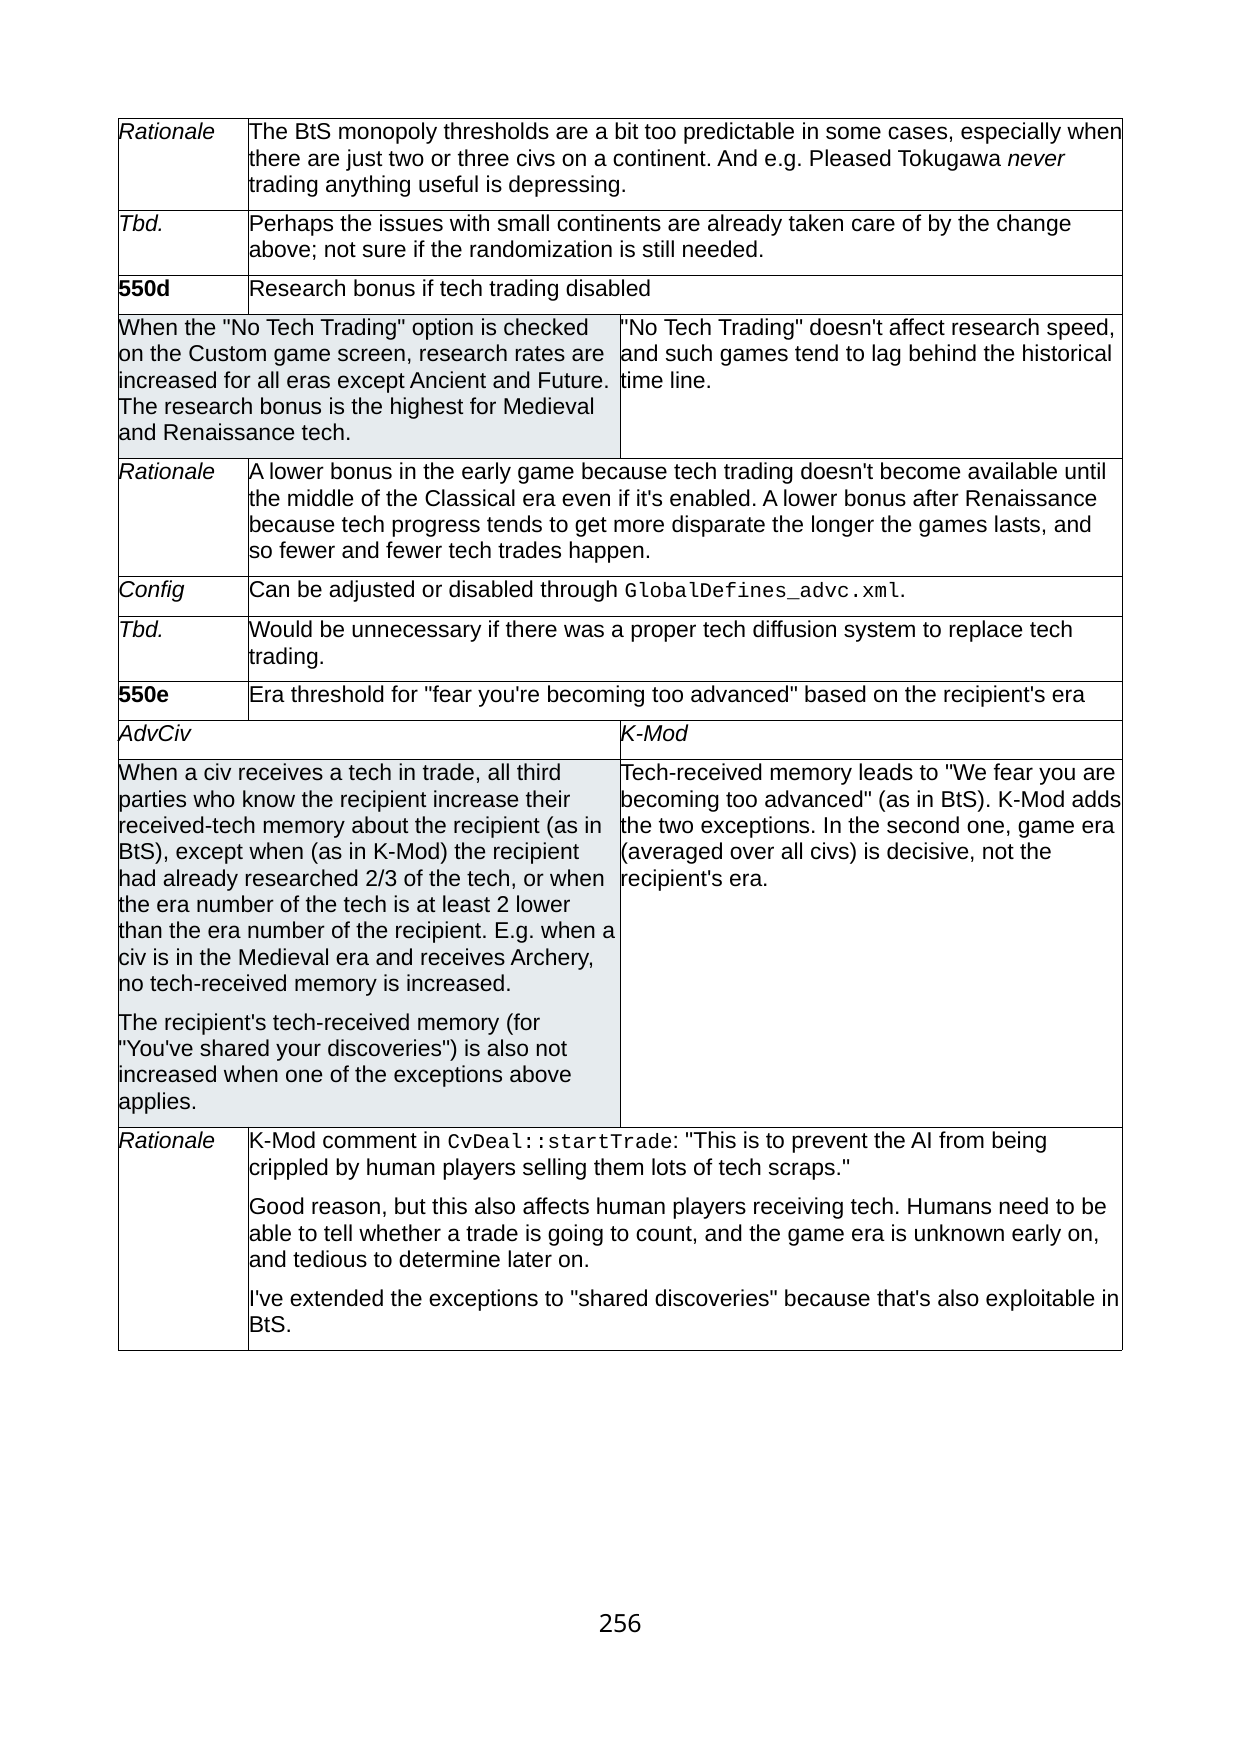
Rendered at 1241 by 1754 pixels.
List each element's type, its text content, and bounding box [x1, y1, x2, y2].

table_cell K-Mod comment in CvDeal::startTrade: "This is to prevent the AI from being crippled by human players selling them lots of tech scraps." Good reason, but this also affects human players receiving tech. Humans need to be able to tell whether a trade is going to count, and the game era is unknown early on, and tedious to determine later on. I've extended the exceptions to "shared discoveries" because that's also exploitable in BtS. [249, 1128, 1122, 1350]
table_cell Tbd. [119, 617, 248, 681]
table_cell Era threshold for "fear you're becoming too advanced" based on the recipient's era [249, 682, 1122, 720]
table_cell "No Tech Trading" doesn't affect research speed, and such games tend to lag behind the historical time line. [621, 315, 1122, 458]
table_cell 550e [119, 682, 248, 720]
table_cell K-Mod [621, 721, 1122, 759]
table_cell Tbd. [119, 211, 248, 275]
table_cell When a civ receives a tech in trade, all third parties who know the recipient increase their received-tech memory about the recipient (as in BtS), except when (as in K-Mod) the recipient had already researched 2/3 of the tech, or when the era number of the tech is at least 2 lower than the era number of the recipient. E.g. when a civ is in the Medieval era and receives Archery, no tech-received memory is increased. The recipient's tech-received memory (for "You've shared your discoveries") is also not increased when one of the exceptions above applies. [119, 760, 620, 1127]
table_cell Perhaps the issues with small continents are already taken care of by the change above; not sure if the randomization is still needed. [249, 211, 1122, 275]
table_cell The BtS monopoly thresholds are a bit too predictable in some cases, especially when there are just two or three civs on a continent. And e.g. Pleased Tokugawa never trading anything useful is depressing. [249, 119, 1122, 210]
table_cell Rationale [119, 119, 248, 210]
table_cell Config [119, 577, 248, 616]
table_cell Can be adjusted or disabled through GlobalDefines_advc.xml. [249, 577, 1122, 616]
table_cell When the "No Tech Trading" option is checked on the Custom game screen, research rates are increased for all eras except Ancient and Future. The research bonus is the highest for Medieval and Renaissance tech. [119, 315, 620, 458]
table_cell A lower bonus in the early game because tech trading doesn't become available until the middle of the Classical era even if it's enabled. A lower bonus after Renaissance because tech progress tends to get more disparate the longer the games lasts, and so fewer and fewer tech trades happen. [249, 459, 1122, 576]
table_cell Tech-received memory leads to "We fear you are becoming too advanced" (as in BtS). K-Mod adds the two exceptions. In the second one, game era (averaged over all civs) is decisive, not the recipient's era. [621, 760, 1122, 1127]
table_cell Rationale [119, 459, 248, 576]
table_cell Rationale [119, 1128, 248, 1350]
table_cell 550d [119, 276, 248, 314]
table_cell AdvCiv [119, 721, 620, 759]
table_cell Would be unnecessary if there was a proper tech diffusion system to replace tech trading. [249, 617, 1122, 681]
table_cell Research bonus if tech trading disabled [249, 276, 1122, 314]
